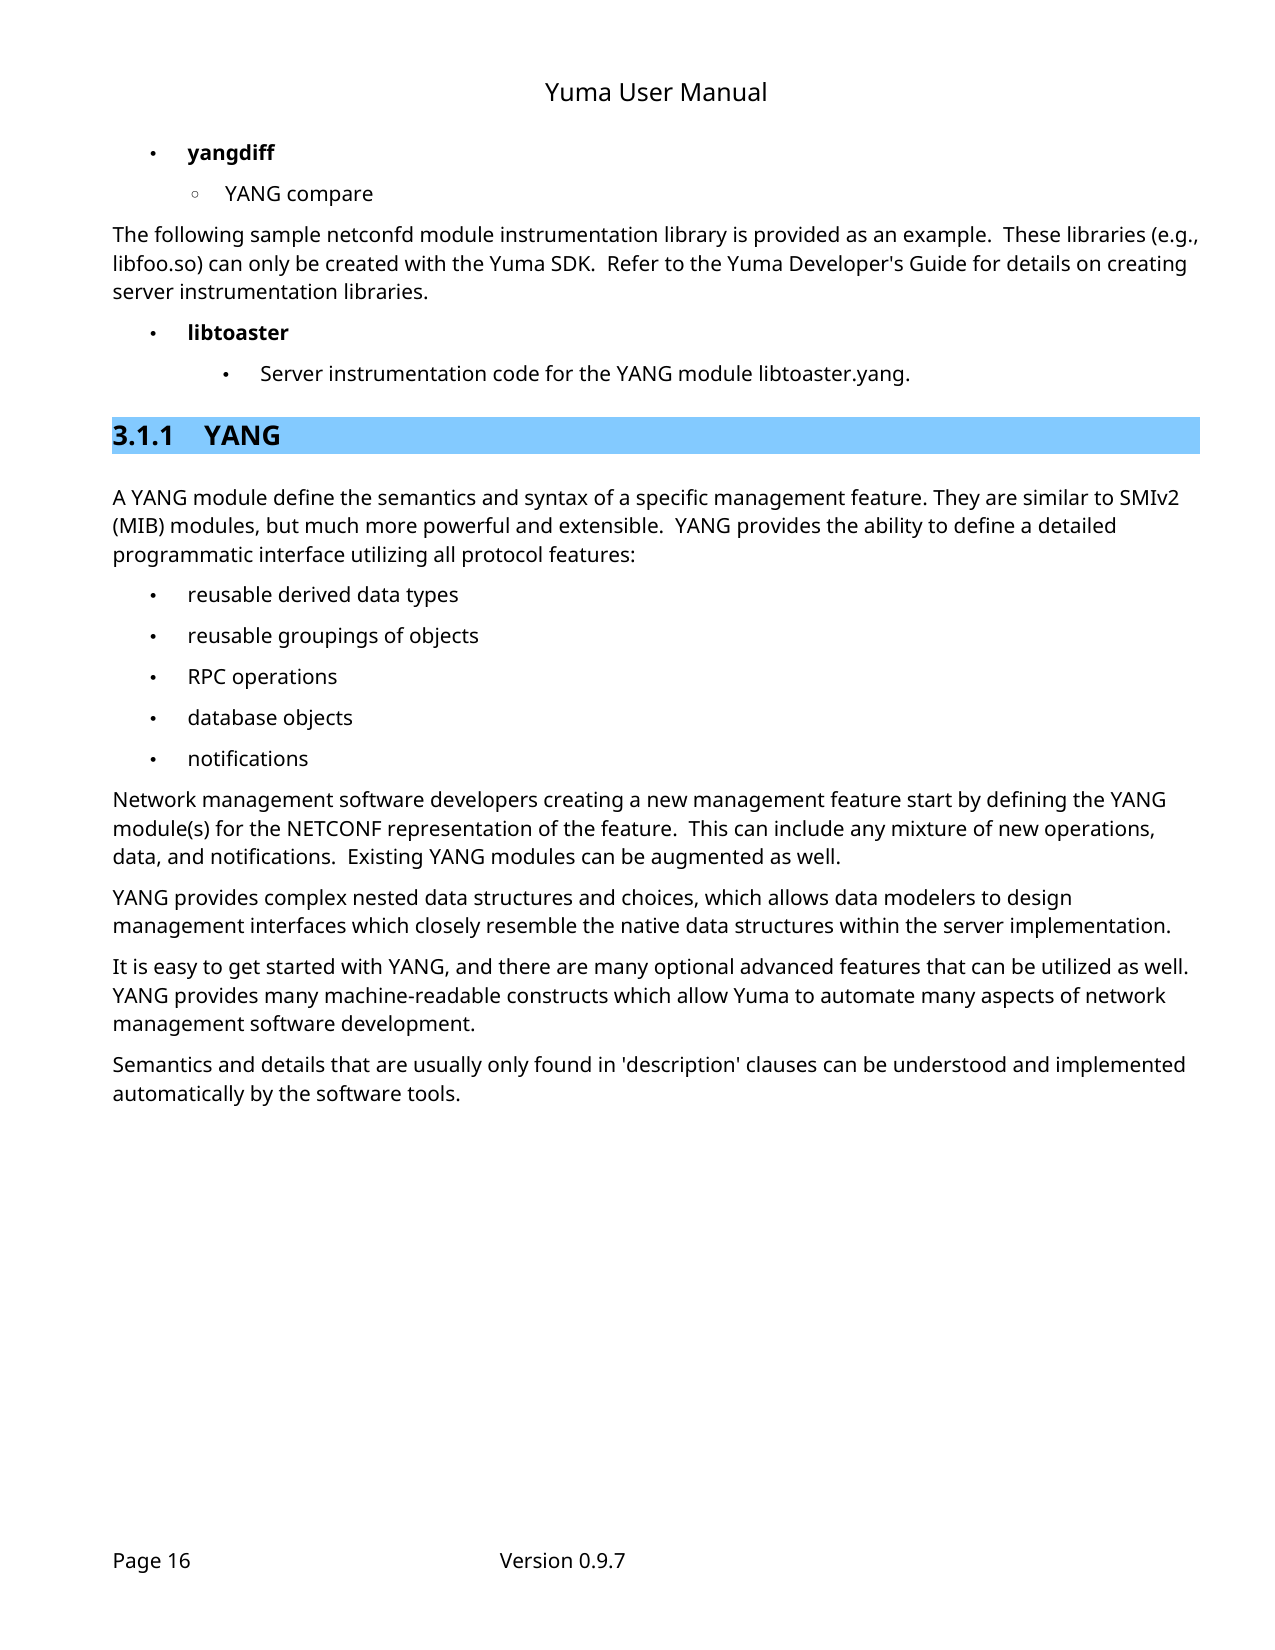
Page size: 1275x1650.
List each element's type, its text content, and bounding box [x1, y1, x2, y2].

subtitle YANG [112, 417, 1200, 454]
list YANG compare [187, 179, 1200, 208]
text Network management software developers creating a new management feature start by defining the YANG module(s) for the NETCONF representation of the feature. This can include any mixture of new operations, data, and notifications. Existing YANG modules can be augmented as well. [112, 785, 1200, 871]
list libtoaster [150, 318, 1200, 347]
text YANG provides complex nested data structures and choices, which allows data modelers to design management interfaces which closely resemble the native data structures within the server implementation. [112, 883, 1200, 940]
text A YANG module define the semantics and syntax of a specific management feature. They are similar to SMIv2 (MIB) modules, but much more powerful and extensible. YANG provides the ability to define a detailed programmatic interface utilizing all protocol features: [112, 483, 1200, 568]
text The following sample netconfd module instrumentation library is provided as an example. These libraries (e.g., libfoo.so) can only be created with the Yuma SDK. Refer to the Yuma Developer's Guide for details on creating server instrumentation libraries. [112, 220, 1200, 306]
list database objects [150, 703, 1200, 732]
list RPC operations [150, 662, 1200, 691]
list Server instrumentation code for the YANG module libtoaster.yang. [223, 359, 1200, 388]
list yangdiff [150, 138, 1200, 167]
list reusable groupings of objects [150, 622, 1200, 650]
list reusable derived data types [150, 581, 1200, 609]
text It is easy to get started with YANG, and there are many optional advanced features that can be utilized as well. YANG provides many machine-readable constructs which allow Yuma to automate many aspects of network management software development. [112, 952, 1200, 1038]
text Semantics and details that are usually only found in 'description' clauses can be understood and implemented automatically by the software tools. [112, 1050, 1200, 1107]
list notifications [150, 744, 1200, 773]
